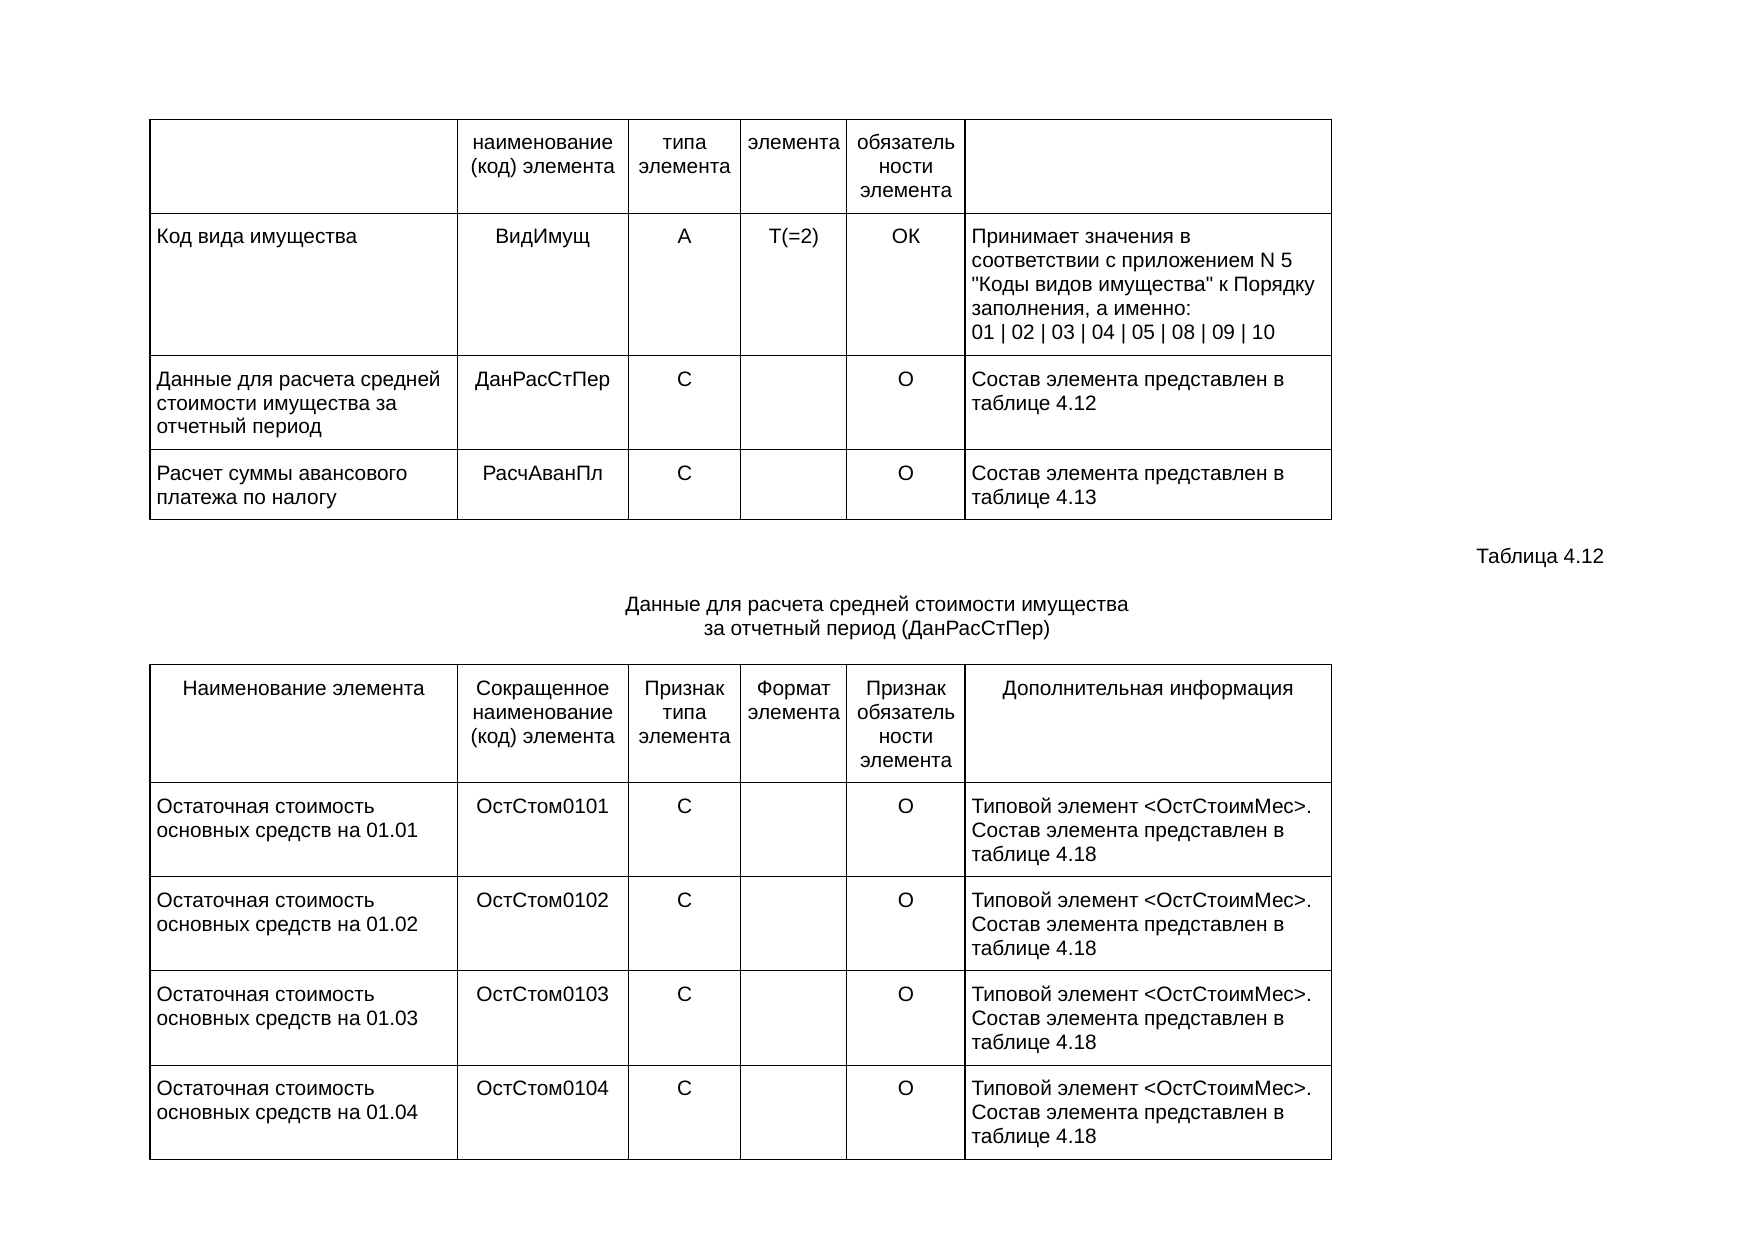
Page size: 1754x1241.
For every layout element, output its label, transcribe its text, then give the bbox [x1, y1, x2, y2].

table_cell Остаточная стоимость основных средств на 01.01 [151, 783, 457, 876]
table_cell С [629, 877, 740, 970]
table_cell [741, 356, 846, 449]
table_cell Типовой элемент <ОстСтоимМес>. Состав элемента представлен в таблице 4.18 [966, 971, 1331, 1064]
table_cell Остаточная стоимость основных средств на 01.03 [151, 971, 457, 1064]
table_cell ОстСтом0102 [458, 877, 628, 970]
table_cell О [847, 783, 964, 876]
table_cell Расчет суммы авансового платежа по налогу [151, 450, 457, 519]
table_cell ОстСтом0103 [458, 971, 628, 1064]
table_cell РасчАванПл [458, 450, 628, 519]
table_cell ДанРасСтПер [458, 356, 628, 449]
table_cell [741, 971, 846, 1064]
text за отчетный период (ДанРасСтПер) [150, 616, 1604, 640]
table_cell Состав элемента представлен в таблице 4.12 [966, 356, 1331, 449]
table_cell Типовой элемент <ОстСтоимМес>. Состав элемента представлен в таблице 4.18 [966, 1066, 1331, 1159]
table_header типа элемента [629, 120, 740, 213]
table_cell О [847, 450, 964, 519]
table_cell [741, 450, 846, 519]
table_header Дополнительная информация [966, 665, 1331, 782]
table_cell ОК [847, 214, 964, 355]
table_cell ВидИмущ [458, 214, 628, 355]
table_cell О [847, 1066, 964, 1159]
table_header Наименование элемента [151, 665, 457, 782]
table_cell T(=2) [741, 214, 846, 355]
table_cell С [629, 450, 740, 519]
table_cell Типовой элемент <ОстСтоимМес>. Состав элемента представлен в таблице 4.18 [966, 877, 1331, 970]
table_cell Код вида имущества [151, 214, 457, 355]
table_header Сокращенное наименование (код) элемента [458, 665, 628, 782]
table_cell О [847, 877, 964, 970]
table_cell ОстСтом0104 [458, 1066, 628, 1159]
table_cell Принимает значения в соответствии с приложением N 5 "Коды видов имущества" к Порядку заполнения, а именно: 01 | 02 | 03 | 04 | 05 | 08 | 09 | 10 [966, 214, 1331, 355]
table_header Формат элемента [741, 665, 846, 782]
table_header элемента [741, 120, 846, 213]
table_cell О [847, 971, 964, 1064]
table_header Признак обязательности элемента [847, 665, 964, 782]
table_header обязательности элемента [847, 120, 964, 213]
table_header Признак типа элемента [629, 665, 740, 782]
table_cell С [629, 356, 740, 449]
table_cell [741, 1066, 846, 1159]
table_cell А [629, 214, 740, 355]
table_cell О [847, 356, 964, 449]
table_header [966, 120, 1331, 213]
table_cell С [629, 1066, 740, 1159]
subtitle Таблица 4.12 [150, 544, 1604, 568]
table_header наименование (код) элемента [458, 120, 628, 213]
table_cell Остаточная стоимость основных средств на 01.04 [151, 1066, 457, 1159]
table_cell Типовой элемент <ОстСтоимМес>. Состав элемента представлен в таблице 4.18 [966, 783, 1331, 876]
table_cell С [629, 783, 740, 876]
table_cell [741, 783, 846, 876]
table_cell [741, 877, 846, 970]
table_header [151, 120, 457, 213]
table_cell Данные для расчета средней стоимости имущества за отчетный период [151, 356, 457, 449]
table_cell С [629, 971, 740, 1064]
table_cell Остаточная стоимость основных средств на 01.02 [151, 877, 457, 970]
table_cell ОстСтом0101 [458, 783, 628, 876]
text Данные для расчета средней стоимости имущества [150, 592, 1604, 616]
table_cell Состав элемента представлен в таблице 4.13 [966, 450, 1331, 519]
